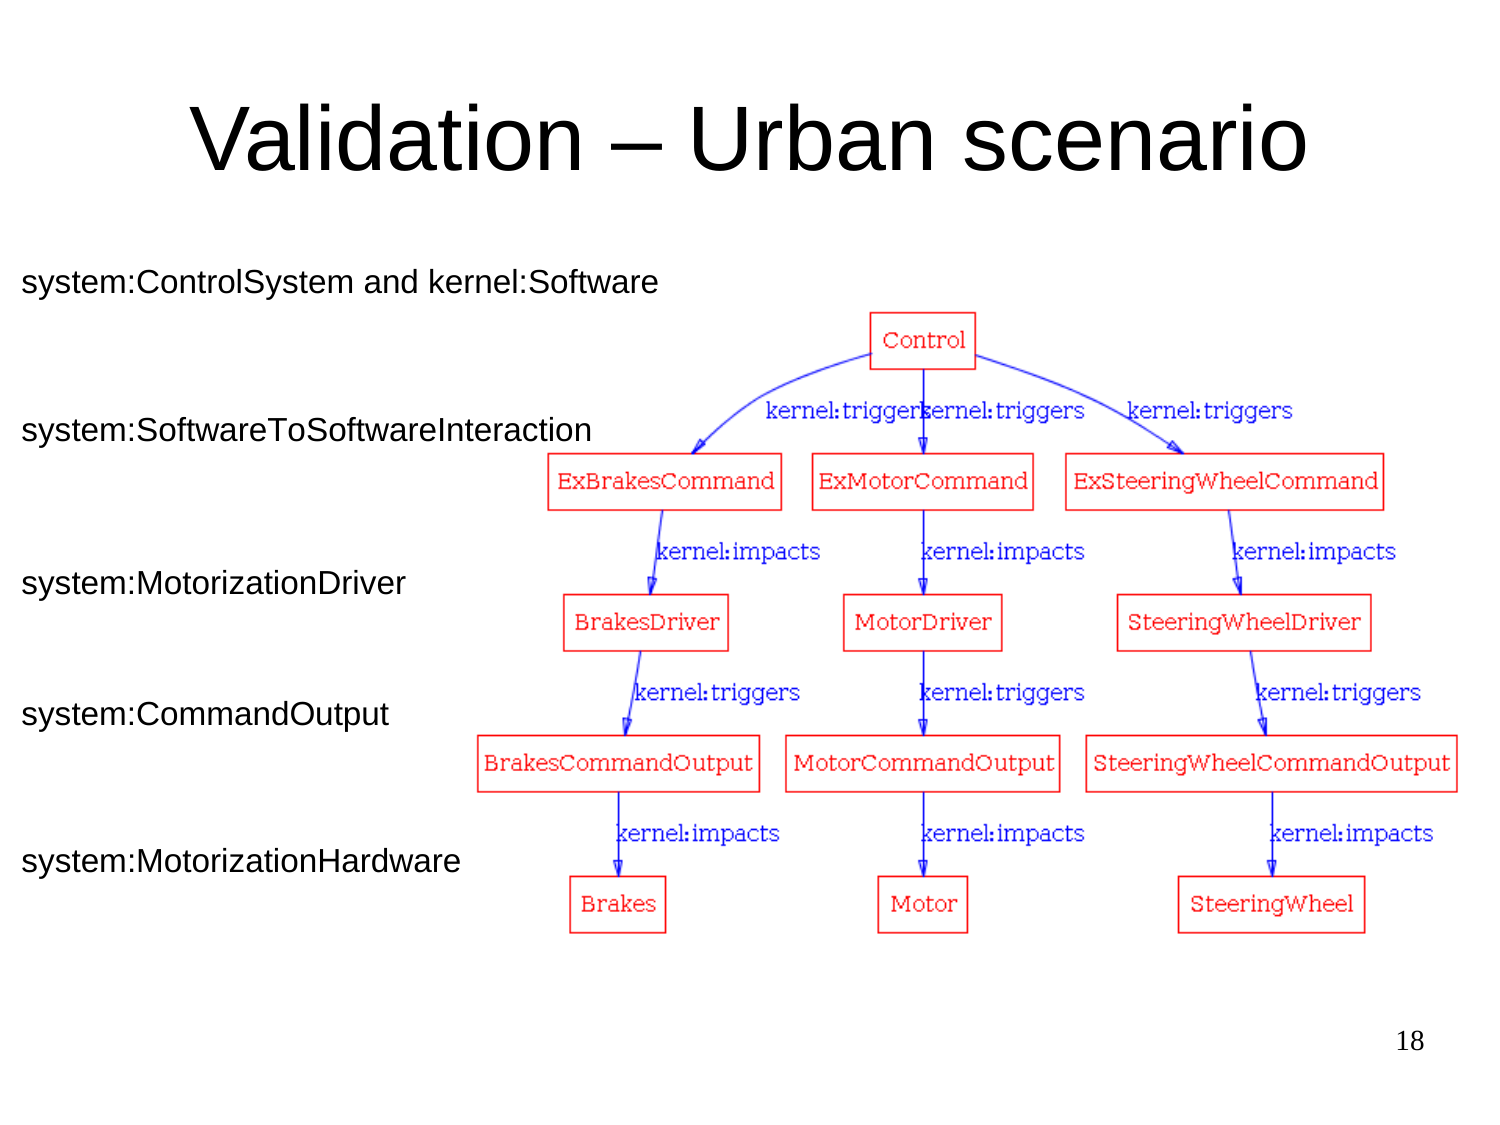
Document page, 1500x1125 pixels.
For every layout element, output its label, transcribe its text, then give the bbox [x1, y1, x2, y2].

text_box system:ControlSystem and kernel:Software [6, 262, 676, 308]
text_box system:CommandOutput [6, 693, 405, 739]
picture [432, 270, 1494, 973]
text_box system:SoftwareToSoftwareInteraction [6, 409, 605, 455]
title Validation – Urban scenario [75, 44, 1425, 233]
text_box system:MotorizationDriver [6, 563, 422, 609]
text_box system:MotorizationHardware [6, 840, 477, 887]
